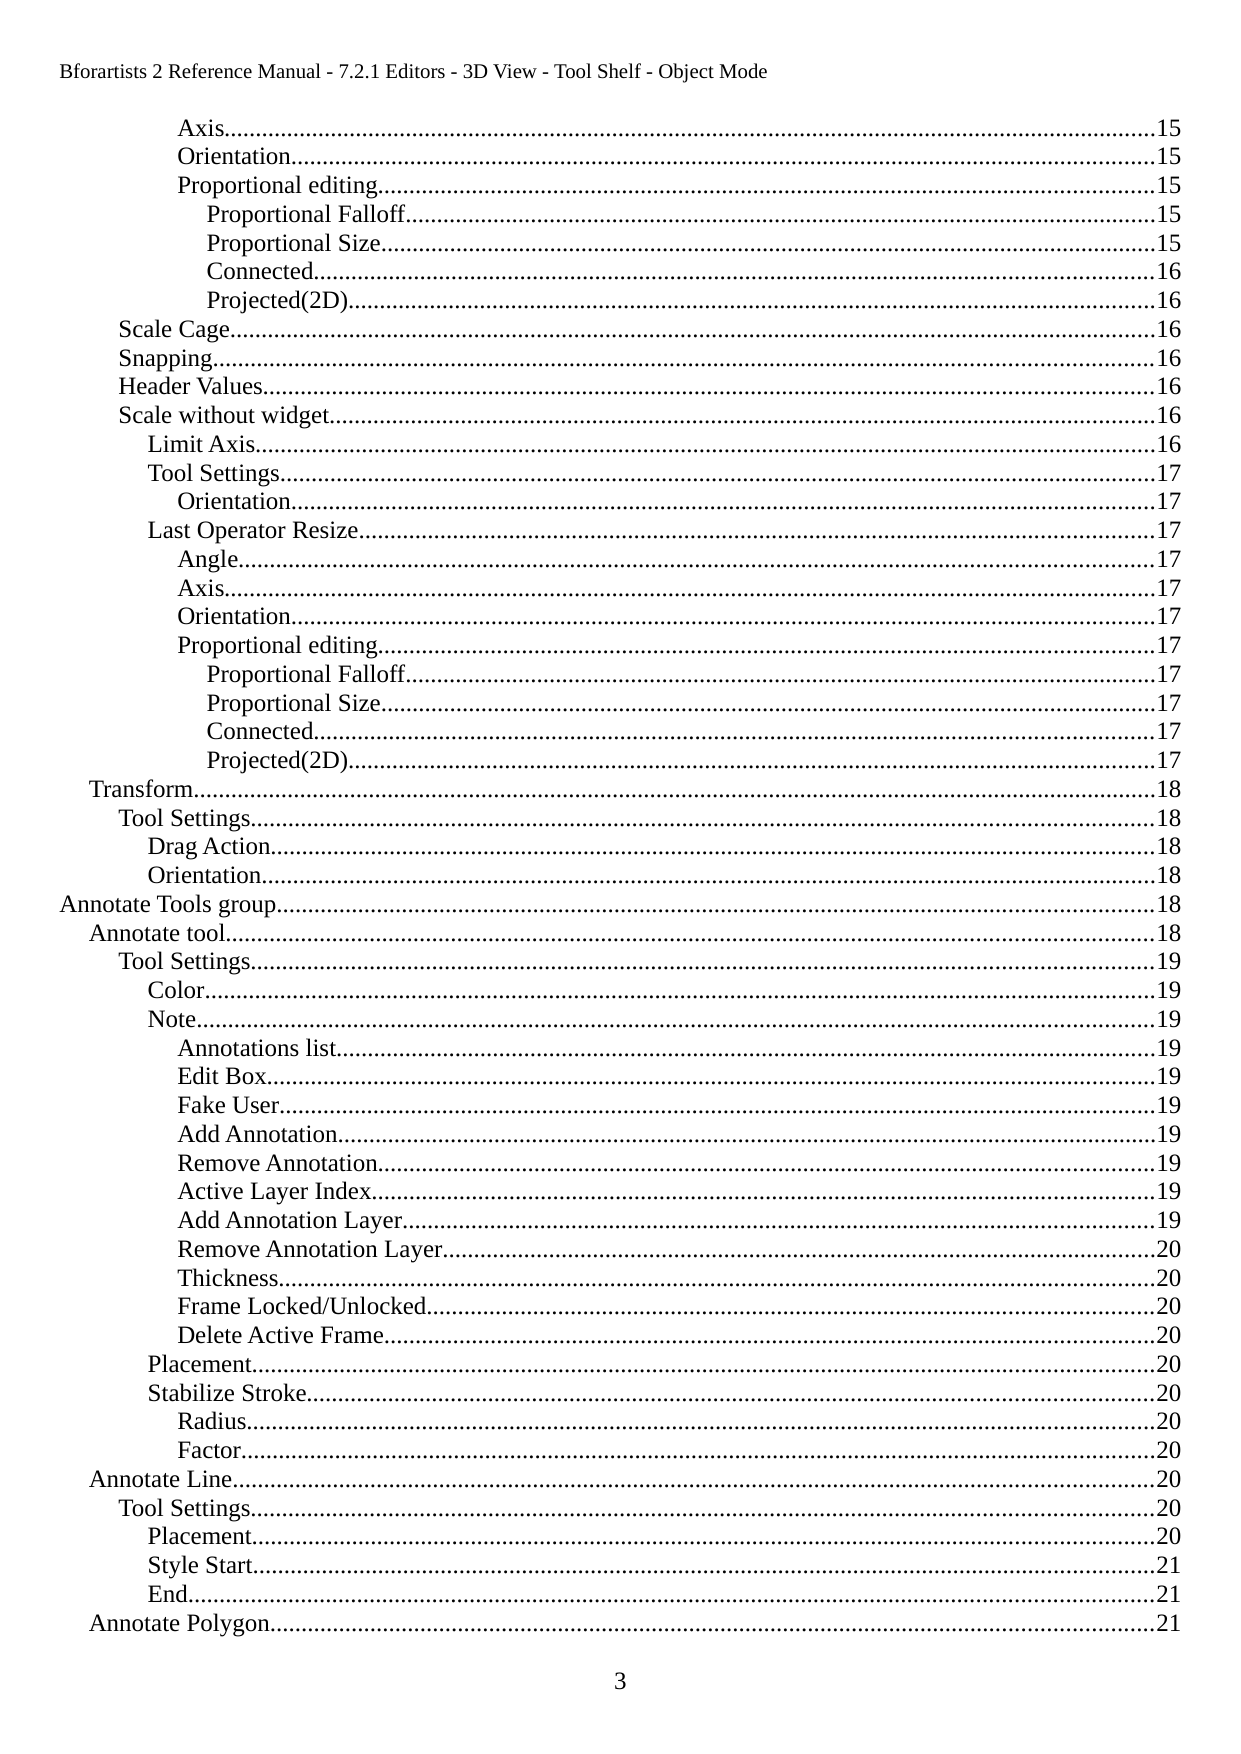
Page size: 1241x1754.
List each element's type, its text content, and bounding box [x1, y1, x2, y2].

text Scale Cage 16 [118, 314, 1181, 343]
text Annotations list 19 [177, 1033, 1181, 1061]
text Placement 20 [147, 1521, 1181, 1550]
text Annotate Line 20 [88, 1464, 1181, 1493]
text Delete Active Frame 20 [177, 1320, 1181, 1349]
text Connected 16 [206, 256, 1181, 285]
text Active Layer Index 19 [177, 1176, 1181, 1205]
text Drag Action 18 [147, 831, 1181, 860]
text Proportional Falloff 15 [206, 199, 1181, 228]
text Transform 18 [88, 774, 1181, 803]
text Tool Settings 17 [147, 458, 1181, 486]
text Add Annotation Layer 19 [177, 1205, 1181, 1234]
text Proportional editing 17 [177, 630, 1181, 659]
text Annotate tool 18 [88, 918, 1181, 946]
text Snapping 16 [118, 343, 1181, 371]
text Connected 17 [206, 716, 1181, 745]
text Factor 20 [177, 1435, 1181, 1464]
text Note 19 [147, 1004, 1181, 1033]
text Stabilize Stroke 20 [147, 1378, 1181, 1406]
text Angle 17 [177, 544, 1181, 573]
text Projected(2D) 17 [206, 745, 1181, 774]
text Tool Settings 20 [118, 1493, 1181, 1521]
text Add Annotation 19 [177, 1119, 1181, 1148]
text Frame Locked/Unlocked 20 [177, 1291, 1181, 1320]
text Annotate Tools group 18 [59, 889, 1181, 918]
text Projected(2D) 16 [206, 285, 1181, 314]
text Proportional Size 17 [206, 688, 1181, 716]
text Orientation 17 [177, 486, 1181, 515]
text Radius 20 [177, 1406, 1181, 1435]
text Orientation 15 [177, 141, 1181, 170]
text Header Values 16 [118, 371, 1181, 400]
text Limit Axis 16 [147, 429, 1181, 458]
text Annotate Polygon 21 [88, 1608, 1181, 1636]
text End 21 [147, 1579, 1181, 1608]
text Orientation 18 [147, 860, 1181, 889]
text Color 19 [147, 975, 1181, 1004]
text Remove Annotation Layer 20 [177, 1234, 1181, 1263]
text Remove Annotation 19 [177, 1148, 1181, 1176]
text Fake User 19 [177, 1090, 1181, 1119]
text Axis 15 [177, 113, 1181, 141]
text Scale without widget 16 [118, 400, 1181, 429]
text Axis 17 [177, 573, 1181, 601]
text Thickness 20 [177, 1263, 1181, 1291]
text Orientation 17 [177, 601, 1181, 630]
text Style Start 21 [147, 1550, 1181, 1579]
text Placement 20 [147, 1349, 1181, 1378]
text Proportional Size 15 [206, 228, 1181, 256]
text Edit Box 19 [177, 1061, 1181, 1090]
text Tool Settings 19 [118, 946, 1181, 975]
text Proportional editing 15 [177, 170, 1181, 199]
text Last Operator Resize 17 [147, 515, 1181, 544]
text Proportional Falloff 17 [206, 659, 1181, 688]
text Tool Settings 18 [118, 803, 1181, 831]
